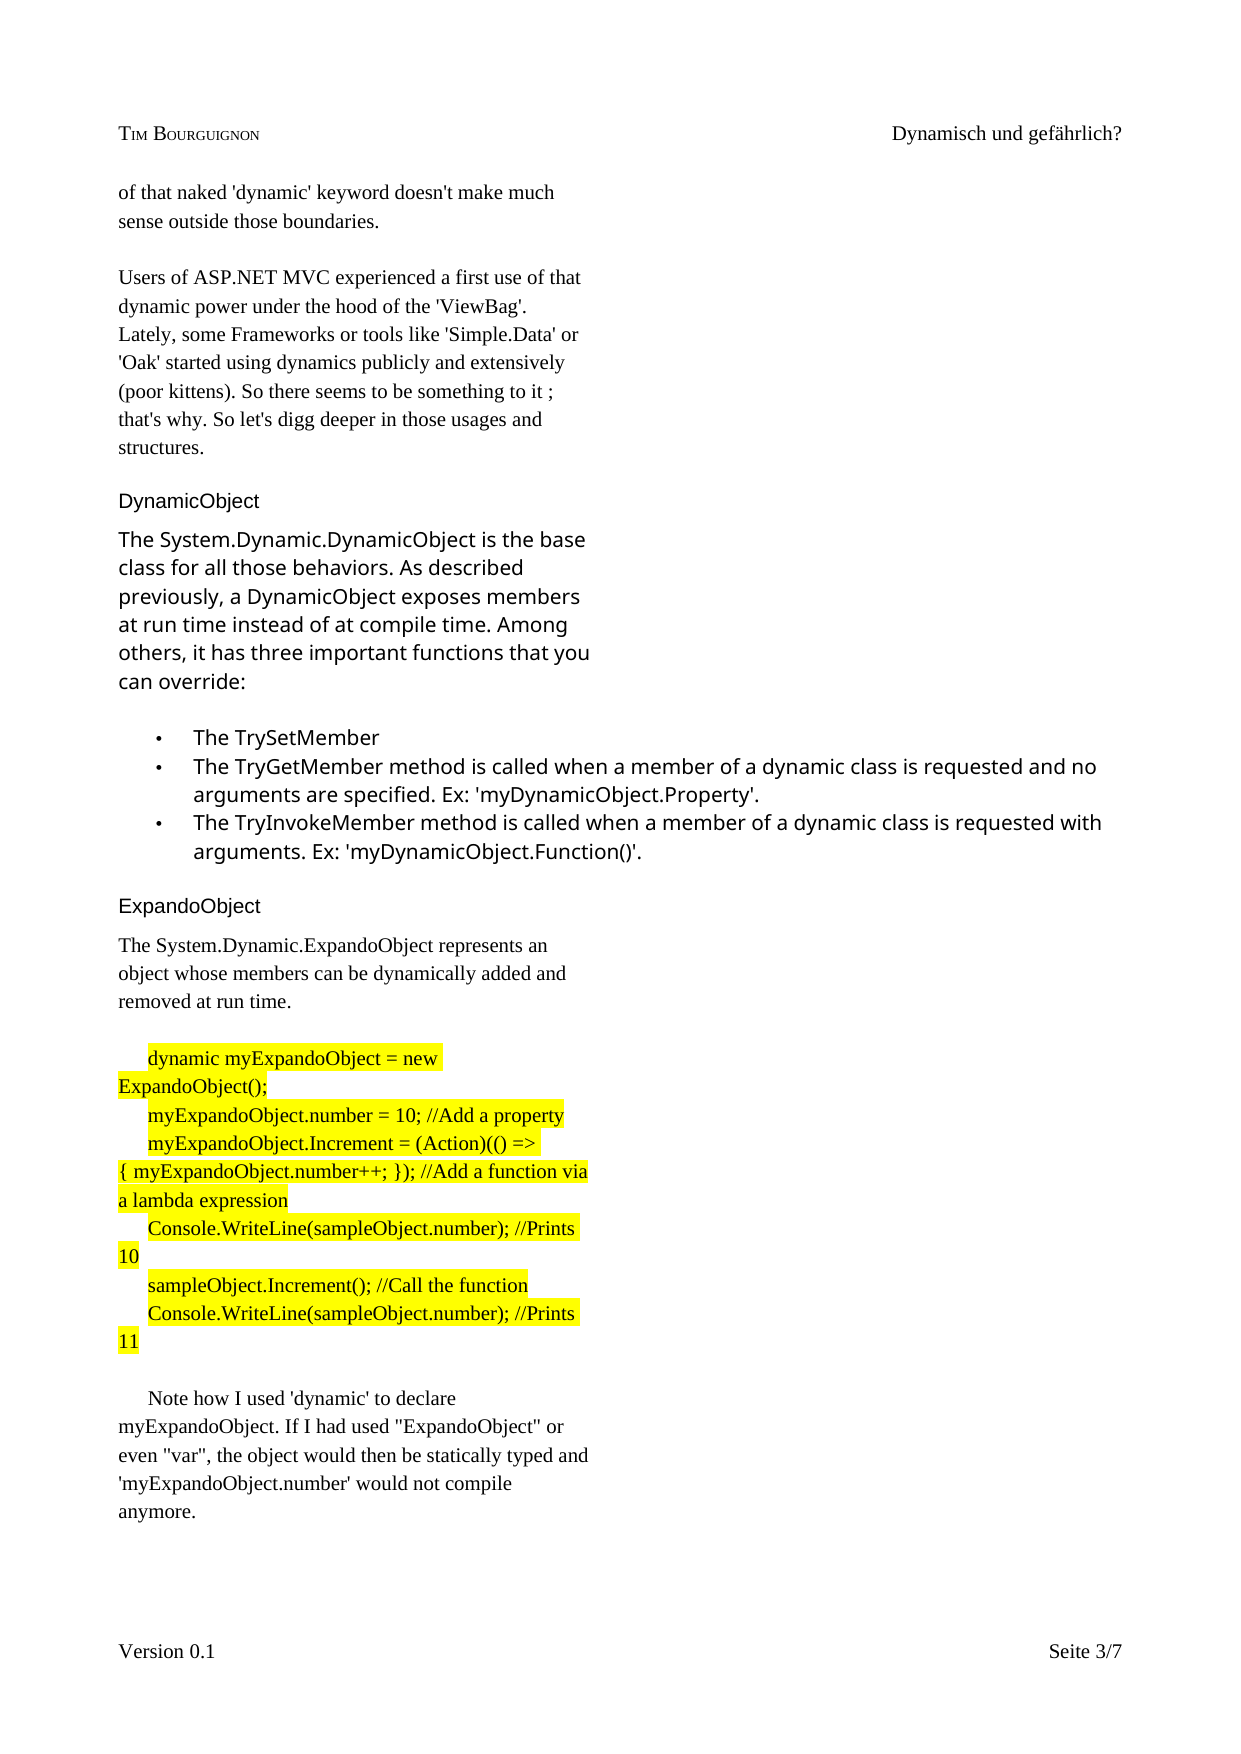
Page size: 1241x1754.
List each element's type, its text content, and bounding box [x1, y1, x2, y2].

text myExpandoObject.Increment = (Action)(() => { myExpandoObject.number++; }); //Add a function via a lambda expression [118, 1128, 591, 1213]
text DynamicObject [118, 490, 591, 513]
list The TryGetMember method is called when a member of a dynamic class is requested and no arguments are specified. Ex: 'myDynamicObject.Property'. [156, 752, 1122, 808]
text The System.Dynamic.ExpandoObject represents an object whose members can be dynamically added and removed at run time. [118, 929, 591, 1014]
text Console.WriteLine(sampleObject.number); //Prints 11 [118, 1298, 591, 1354]
text Note how I used 'dynamic' to declare myExpandoObject. If I had used "ExpandoObject" or even "var", the object would then be statically typed and 'myExpandoObject.number' would not compile anymore. [118, 1383, 591, 1524]
text The System.Dynamic.DynamicObject is the base class for all those behaviors. As described previously, a DynamicObject exposes members at run time instead of at compile time. Among others, it has three important functions that you can override: [118, 525, 591, 695]
list The TryInvokeMember method is called when a member of a dynamic class is requested with arguments. Ex: 'myDynamicObject.Function()'. [156, 808, 1122, 865]
text of that naked 'dynamic' keyword doesn't make much sense outside those boundaries. [118, 177, 591, 234]
text sampleObject.Increment(); //Call the function [118, 1269, 591, 1298]
text ExpandoObject [118, 894, 591, 918]
text dynamic myExpandoObject = new ExpandoObject(); [118, 1043, 591, 1099]
text myExpandoObject.number = 10; //Add a property [118, 1099, 591, 1128]
text Users of ASP.NET MVC experienced a first use of that dynamic power under the hood of the 'ViewBag'. Lately, some Frameworks or tools like 'Simple.Data' or 'Oak' started using dynamics publicly and extensively (poor kittens). So there seems to be something to it ; that's why. So let's digg deeper in those usages and structures. [118, 262, 591, 460]
list The TrySetMember [156, 723, 1122, 752]
text Console.WriteLine(sampleObject.number); //Prints 10 [118, 1213, 591, 1269]
